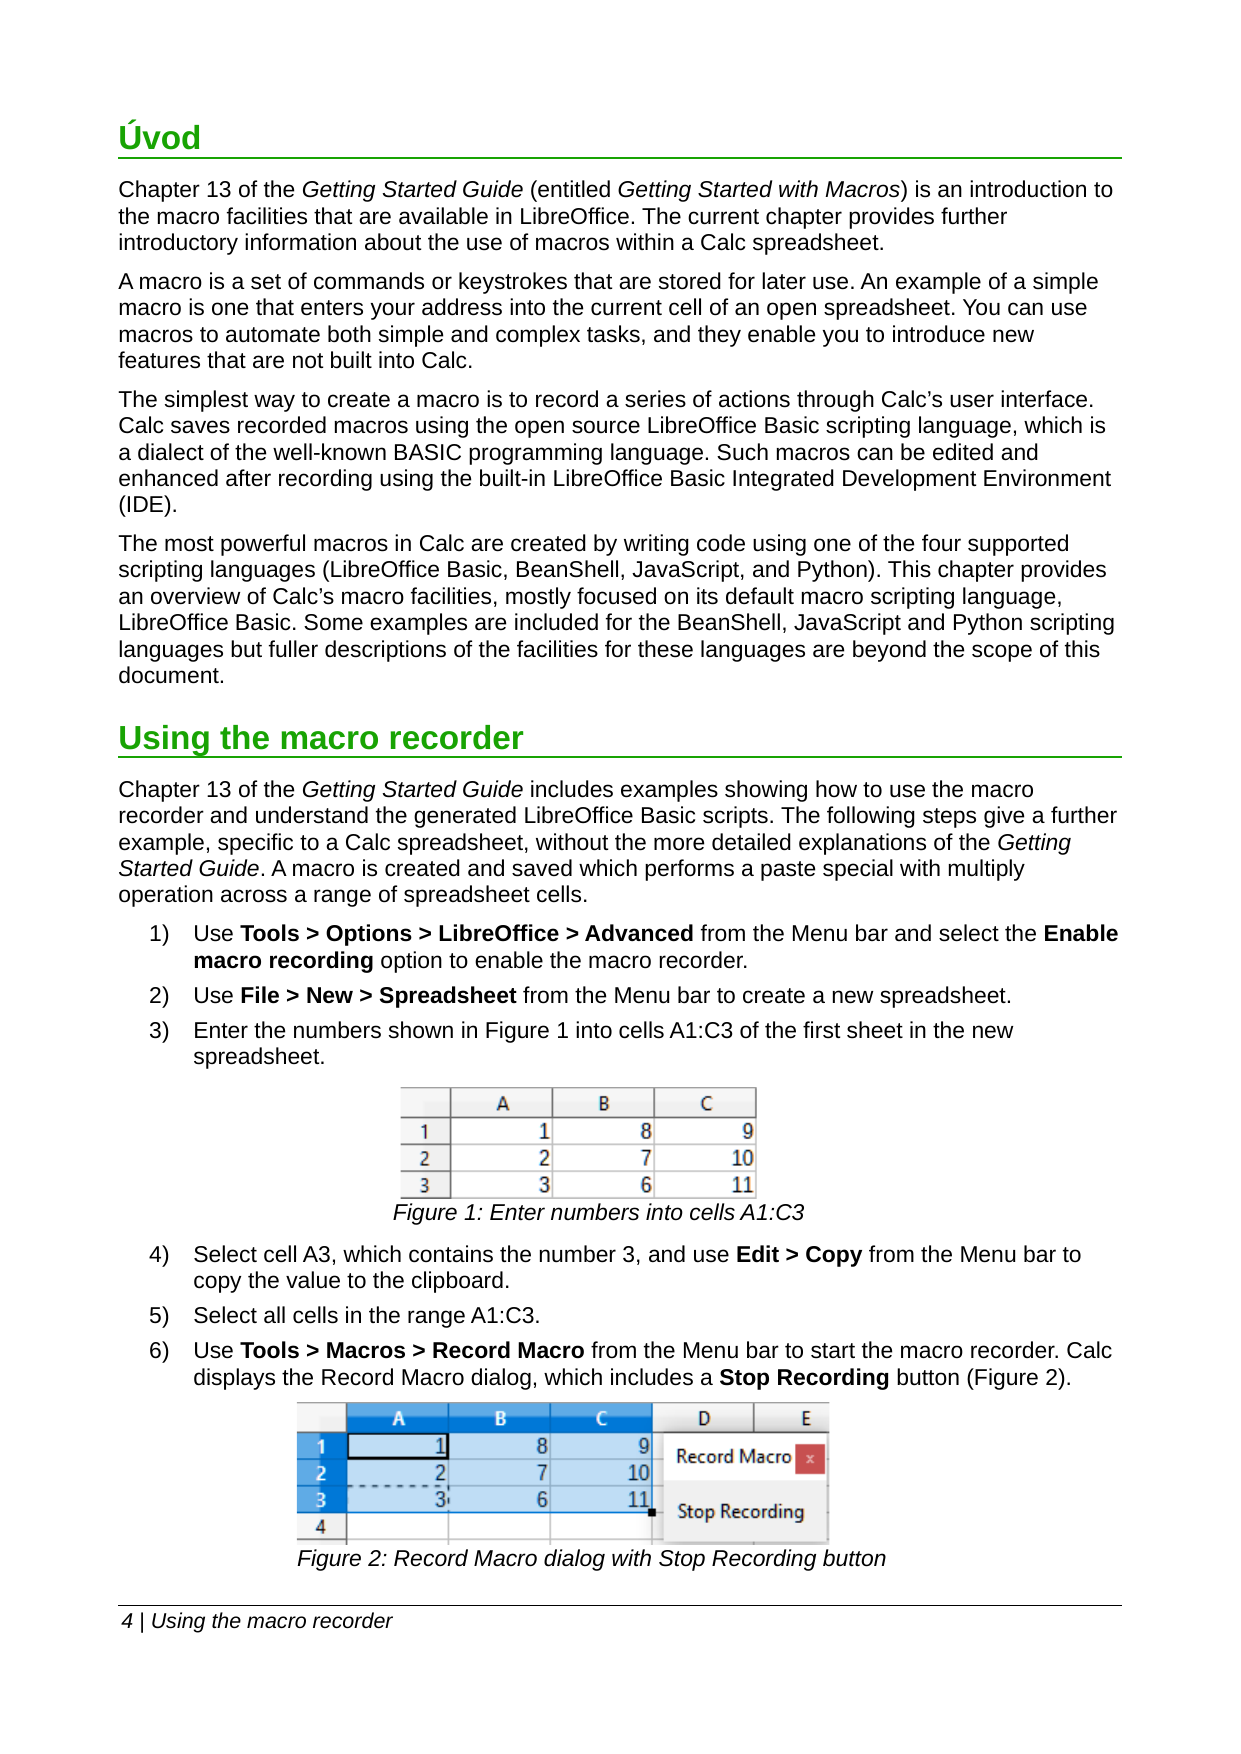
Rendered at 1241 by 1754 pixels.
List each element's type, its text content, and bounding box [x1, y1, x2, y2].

picture [296, 1402, 830, 1545]
list Use Tools > Macros > Record Macro from the Menu bar to start the macro recorder. Calc displays the Record Macro dialog, which includes a Stop Recording button (Figure 2). [169, 1337, 1122, 1390]
list Use Tools > Options > LibreOffice > Advanced from the Menu bar and select the Enable macro recording option to enable the macro recorder. [169, 920, 1122, 973]
text The most powerful macros in Calc are created by writing code using one of the four supported scripting languages (LibreOffice Basic, BeanShell, JavaScript, and Python). This chapter provides an overview of Calc’s macro facilities, mostly focused on its default macro scripting language, LibreOffice Basic. Some examples are included for the BeanShell, JavaScript and Python scripting languages but fuller descriptions of the facilities for these languages are beyond the scope of this document. [118, 530, 1122, 688]
subtitle Úvod [118, 118, 1122, 157]
text Chapter 13 of the Getting Started Guide includes examples showing how to use the macro recorder and understand the generated LibreOffice Basic scripts. The following steps give a further example, specific to a Calc spreadsheet, without the more detailed explanations of the Getting Started Guide. A macro is created and saved which performs a paste special with multiply operation across a range of spreadsheet cells. [118, 776, 1122, 908]
text A macro is a set of commands or keystrokes that are stored for later use. An example of a simple macro is one that enters your address into the current cell of an open spreadsheet. You can use macros to automate both simple and complex tasks, and they enable you to introduce new features that are not built into Calc. [118, 268, 1122, 373]
text The simplest way to create a macro is to record a series of actions through Calc’s user interface. Calc saves recorded macros using the open source LibreOffice Basic scripting language, which is a dialect of the well-known BASIC programming language. Such macros can be edited and enhanced after recording using the built-in LibreOffice Basic Integrated Development Environment (IDE). [118, 386, 1122, 518]
subtitle Using the macro recorder [118, 718, 1122, 756]
list Enter the numbers shown in Figure 1 into cells A1:C3 of the first sheet in the new spreadsheet. [169, 1017, 1122, 1070]
list Select all cells in the range A1:C3. [169, 1302, 1122, 1329]
text Figure 2: Record Macro dialog with Stop Recording button [297, 1545, 943, 1571]
text Chapter 13 of the Getting Started Guide (entitled Getting Started with Macros) is an introduction to the macro facilities that are available in LibreOffice. The current chapter provides further introductory information about the use of macros within a Calc spreadsheet. [118, 176, 1122, 255]
text Figure 1: Enter numbers into cells A1:C3 [393, 1199, 848, 1225]
list Use File > New > Spreadsheet from the Menu bar to create a new spreadsheet. [169, 982, 1122, 1008]
list Select cell A3, which contains the number 3, and use Edit > Copy from the Menu bar to copy the value to the clipboard. [169, 1241, 1122, 1293]
picture [400, 1087, 757, 1199]
